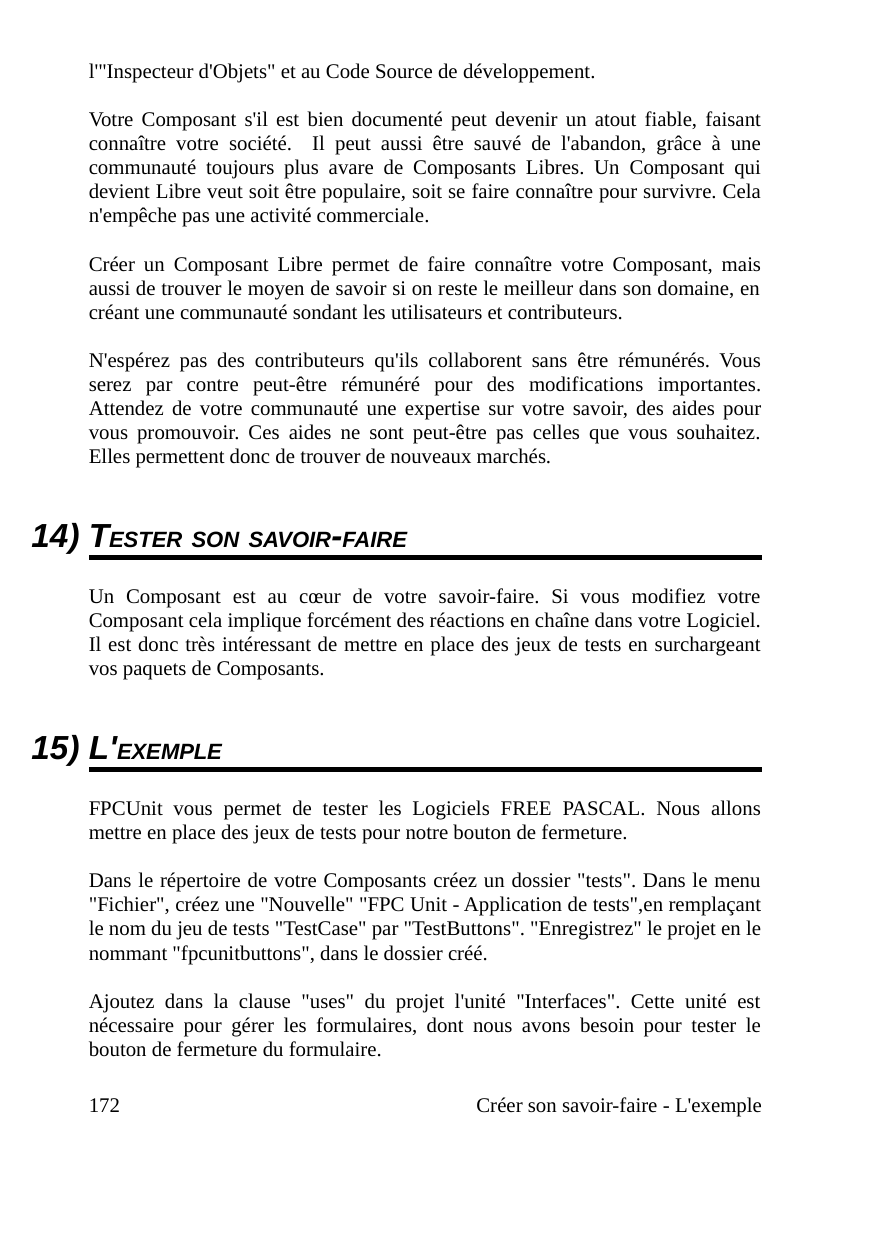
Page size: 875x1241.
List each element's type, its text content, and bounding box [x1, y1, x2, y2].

text Un Composant est au cœur de votre savoir-faire. Si vous modifiez votre Composant cela implique forcément des réactions en chaîne dans votre Logiciel. Il est donc très intéressant de mettre en place des jeux de tests en surchargeant vos paquets de Composants. [88, 584, 762, 680]
text FPCUnit vous permet de tester les Logiciels FREE PASCAL. Nous allons mettre en place des jeux de tests pour notre bouton de fermeture. [88, 796, 762, 844]
text N'espérez pas des contributeurs qu'ils collaborent sans être rémunérés. Vous serez par contre peut-être rémunéré pour des modifications importantes. Attendez de votre communauté une expertise sur votre savoir, des aides pour vous promouvoir. Ces aides ne sont peut-être pas celles que vous souhaitez. Elles permettent donc de trouver de nouveaux marchés. [88, 348, 762, 468]
text Votre Composant s'il est bien documenté peut devenir un atout fiable, faisant connaître votre société. Il peut aussi être sauvé de l'abandon, grâce à une communauté toujours plus avare de Composants Libres. Un Composant qui devient Libre veut soit être populaire, soit se faire connaître pour survivre. Cela n'empêche pas une activité commerciale. [88, 107, 762, 227]
subtitle L'exemple [88, 728, 762, 772]
text l'"Inspecteur d'Objets" et au Code Source de développement. [88, 59, 762, 83]
text Créer un Composant Libre permet de faire connaître votre Composant, mais aussi de trouver le moyen de savoir si on reste le meilleur dans son domaine, en créant une communauté sondant les utilisateurs et contributeurs. [88, 252, 762, 324]
text Ajoutez dans la clause "uses" du projet l'unité "Interfaces". Cette unité est nécessaire pour gérer les formulaires, dont nous avons besoin pour tester le bouton de fermeture du formulaire. [88, 988, 762, 1061]
subtitle Tester son savoir-faire [88, 516, 762, 560]
text Dans le répertoire de votre Composants créez un dossier "tests". Dans le menu "Fichier", créez une "Nouvelle" "FPC Unit - Application de tests",en remplaçant le nom du jeu de tests "TestCase" par "TestButtons". "Enregistrez" le projet en le nommant "fpcunitbuttons", dans le dossier créé. [88, 868, 762, 964]
